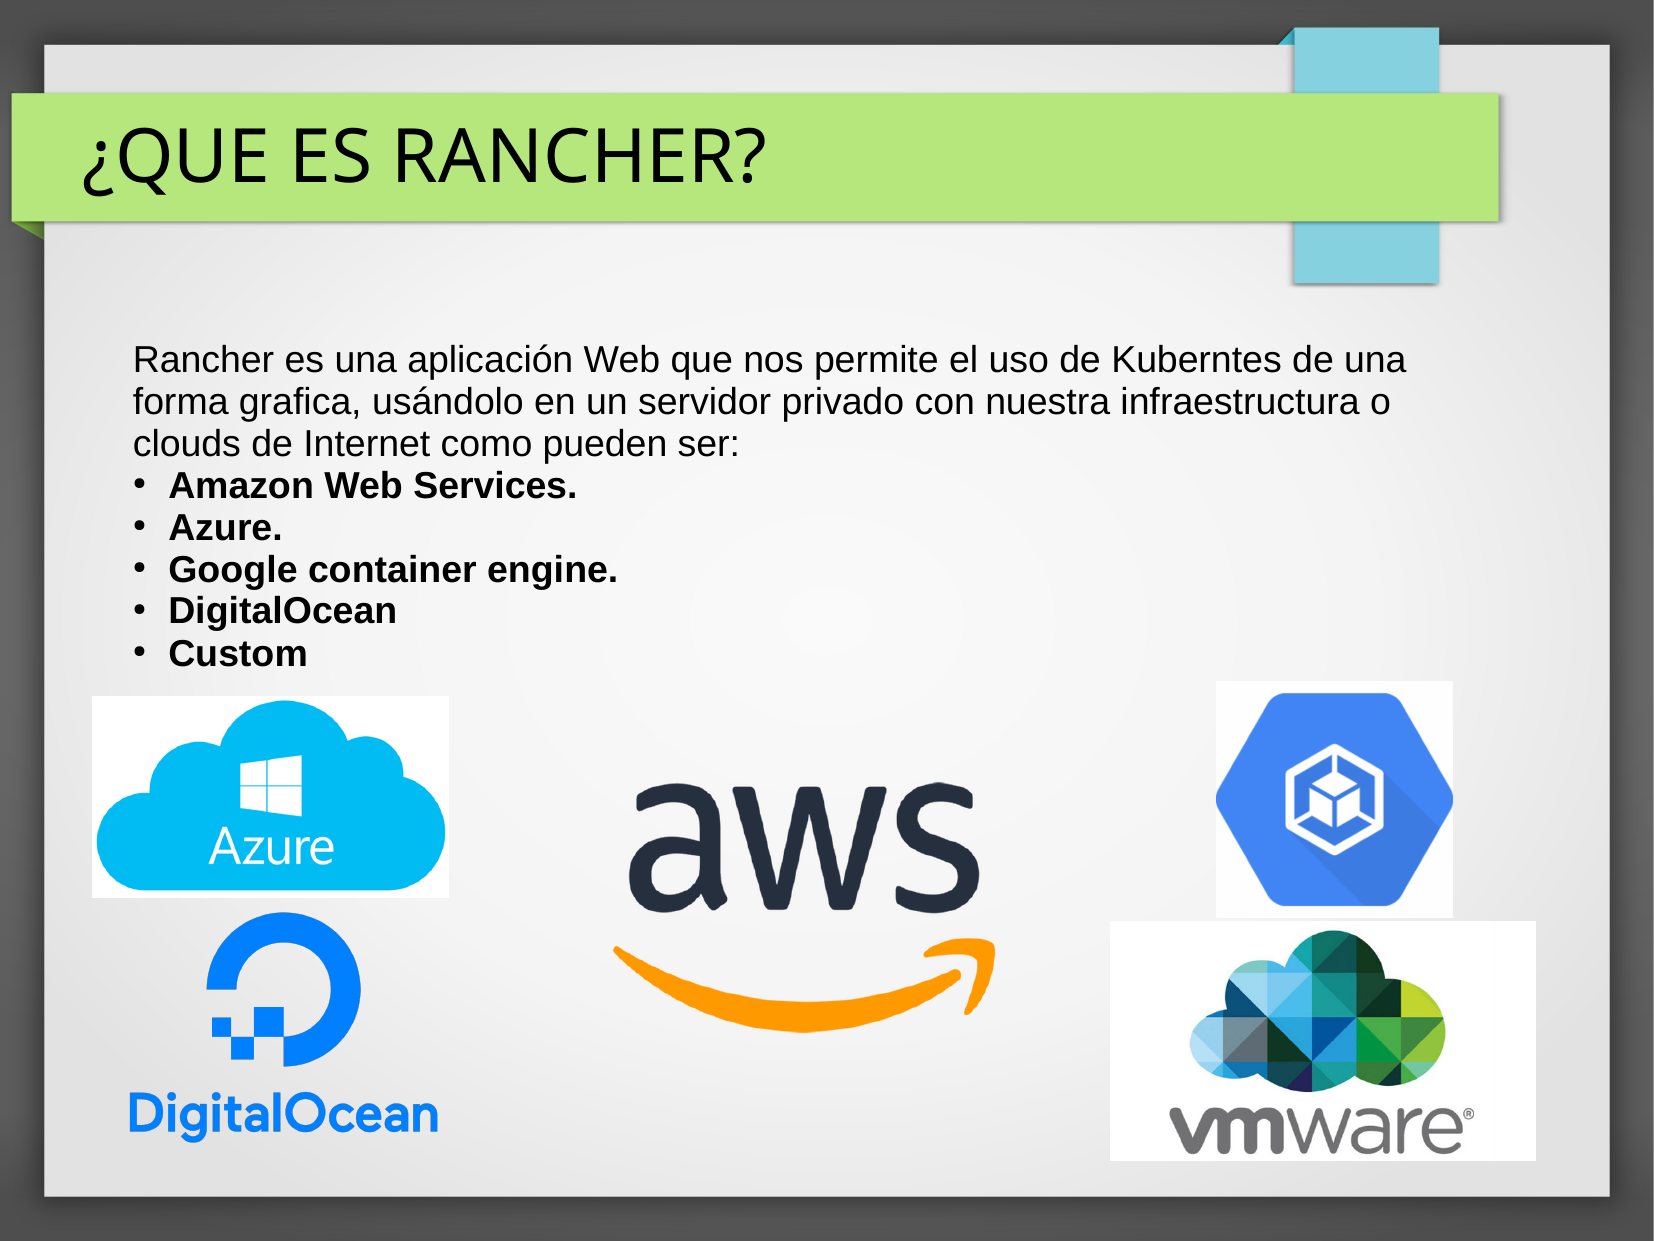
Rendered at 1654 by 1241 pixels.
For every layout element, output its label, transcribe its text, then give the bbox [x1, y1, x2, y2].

picture [0, 0, 1654, 1241]
title ¿QUE ES RANCHER? [82, 94, 1264, 213]
text_box Rancher es una aplicación Web que nos permite el uso de Kuberntes de una forma grafica, usándolo en un servidor privado con nuestra infraestructura o clouds de Internet como pueden ser: Amazon Web Services. Azure. Google container engine. DigitalOcean Custom [118, 330, 1524, 682]
